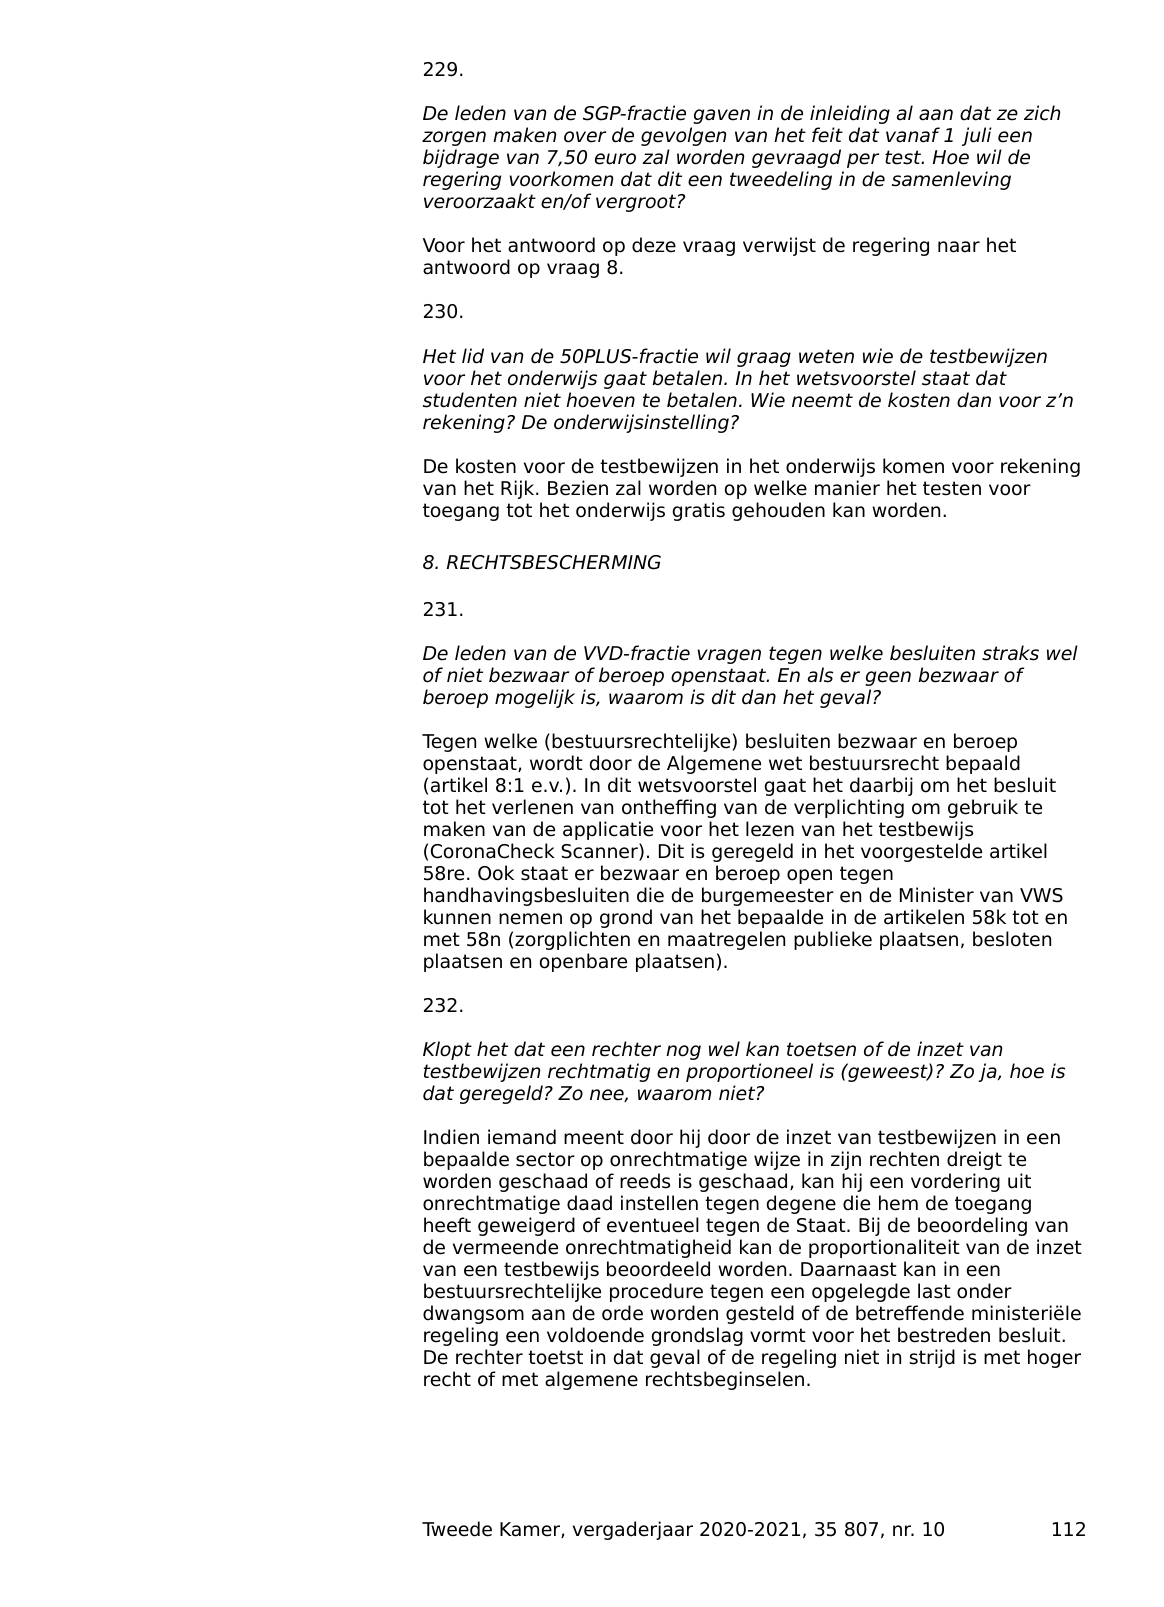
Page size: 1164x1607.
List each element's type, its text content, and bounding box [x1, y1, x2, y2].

text De leden van de VVD-fractie vragen tegen welke besluiten straks wel of niet bezwaar of beroep openstaat. En als er geen bezwaar of beroep mogelijk is, waarom is dit dan het geval? [422, 643, 1087, 709]
text Tegen welke (bestuursrechtelijke) besluiten bezwaar en beroep openstaat, wordt door de Algemene wet bestuursrecht bepaald (artikel 8:1 e.v.). In dit wetsvoorstel gaat het daarbij om het besluit tot het verlenen van ontheffing van de verplichting om gebruik te maken van de applicatie voor het lezen van het testbewijs (CoronaCheck Scanner). Dit is geregeld in het voorgestelde artikel 58re. Ook staat er bezwaar en beroep open tegen handhavingsbesluiten die de burgemeester en de Minister van VWS kunnen nemen op grond van het bepaalde in de artikelen 58k tot en met 58n (zorgplichten en maatregelen publieke plaatsen, besloten plaatsen en openbare plaatsen). [422, 731, 1087, 973]
subtitle 8. RECHTSBESCHERMING [422, 552, 1087, 574]
text 231. [422, 599, 1087, 621]
text 232. [422, 995, 1087, 1017]
text 230. [422, 301, 1087, 323]
text Het lid van de 50PLUS-fractie wil graag weten wie de testbewijzen voor het onderwijs gaat betalen. In het wetsvoorstel staat dat studenten niet hoeven te betalen. Wie neemt de kosten dan voor z’n rekening? De onderwijsinstelling? [422, 346, 1087, 433]
text De kosten voor de testbewijzen in het onderwijs komen voor rekening van het Rijk. Bezien zal worden op welke manier het testen voor toegang tot het onderwijs gratis gehouden kan worden. [422, 456, 1087, 522]
text Klopt het dat een rechter nog wel kan toetsen of de inzet van testbewijzen rechtmatig en proportioneel is (geweest)? Zo ja, hoe is dat geregeld? Zo nee, waarom niet? [422, 1039, 1087, 1105]
text Voor het antwoord op deze vraag verwijst de regering naar het antwoord op vraag 8. [422, 235, 1087, 279]
text De leden van de SGP-fractie gaven in de inleiding al aan dat ze zich zorgen maken over de gevolgen van het feit dat vanaf 1 juli een bijdrage van 7,50 euro zal worden gevraagd per test. Hoe wil de regering voorkomen dat dit een tweedeling in de samenleving veroorzaakt en/of vergroot? [422, 103, 1087, 213]
text 229. [422, 59, 1087, 81]
text Indien iemand meent door hij door de inzet van testbewijzen in een bepaalde sector op onrechtmatige wijze in zijn rechten dreigt te worden geschaad of reeds is geschaad, kan hij een vordering uit onrechtmatige daad instellen tegen degene die hem de toegang heeft geweigerd of eventueel tegen de Staat. Bij de beoordeling van de vermeende onrechtmatigheid kan de proportionaliteit van de inzet van een testbewijs beoordeeld worden. Daarnaast kan in een bestuursrechtelijke procedure tegen een opgelegde last onder dwangsom aan de orde worden gesteld of de betreffende ministeriële regeling een voldoende grondslag vormt voor het bestreden besluit. De rechter toetst in dat geval of de regeling niet in strijd is met hoger recht of met algemene rechtsbeginselen. [422, 1127, 1087, 1391]
